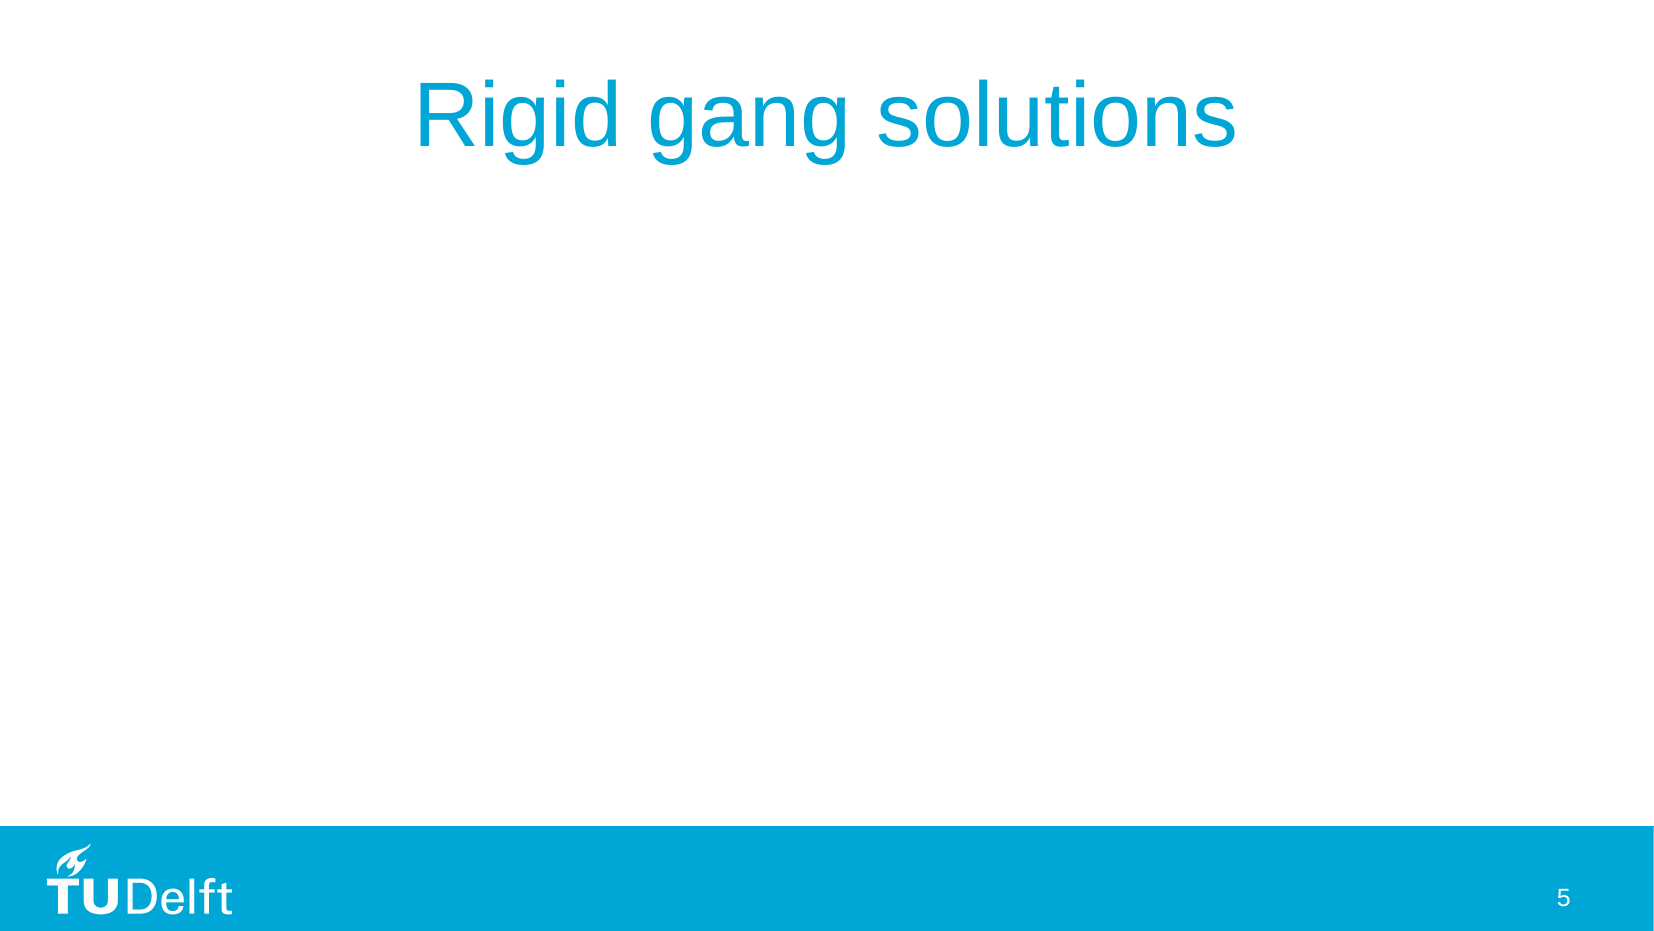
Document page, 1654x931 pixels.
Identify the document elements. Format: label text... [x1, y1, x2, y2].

picture [57, 848, 86, 875]
picture [128, 879, 156, 913]
picture [47, 879, 78, 913]
picture [200, 879, 215, 913]
picture [162, 889, 183, 914]
picture [218, 884, 231, 914]
title Rigid gang solutions [82, 37, 1571, 193]
picture [190, 879, 194, 913]
picture [84, 879, 117, 914]
